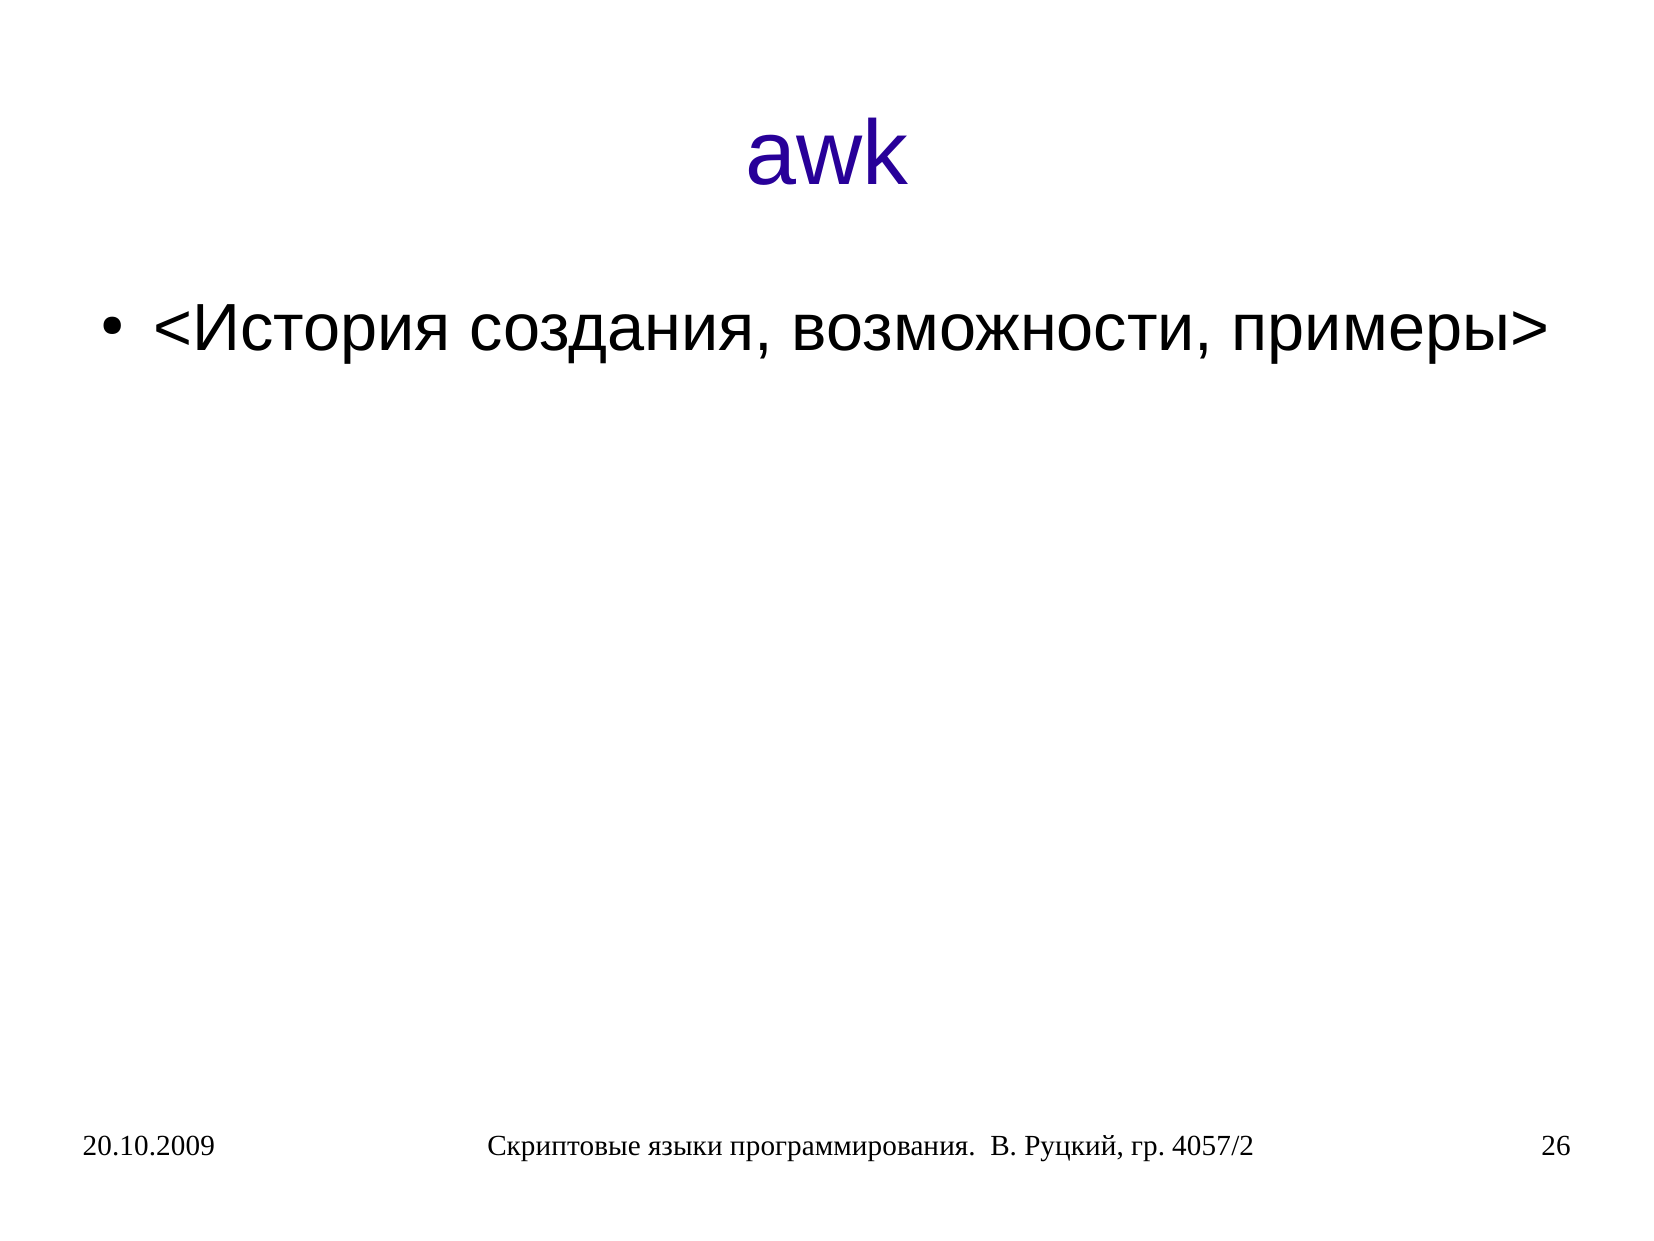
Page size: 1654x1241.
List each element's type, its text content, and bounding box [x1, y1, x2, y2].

title awk [82, 49, 1571, 257]
list <История создания, возможности, примеры> [82, 290, 1571, 1109]
